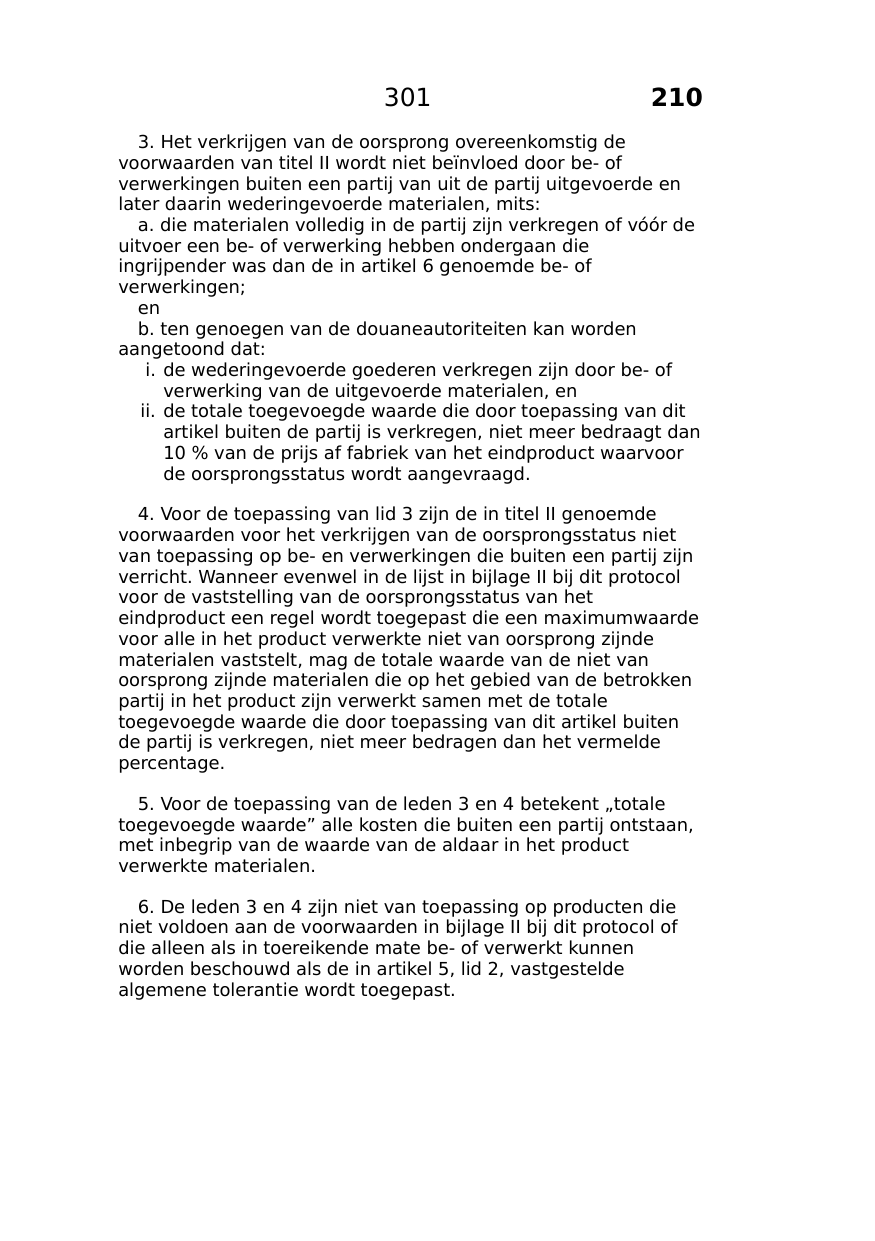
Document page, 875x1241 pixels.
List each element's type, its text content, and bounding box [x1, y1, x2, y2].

text 3. Het verkrijgen van de oorsprong overeenkomstig de voorwaarden van titel II wordt niet beïnvloed door be- of verwerkingen buiten een partij van uit de partij uitgevoerde en later daarin wederingevoerde materialen, mits: [118, 132, 703, 215]
text 5. Voor de toepassing van de leden 3 en 4 betekent „totale toegevoegde waarde” alle kosten die buiten een partij ontstaan, met inbegrip van de waarde van de aldaar in het product verwerkte materialen. [118, 794, 703, 877]
text 6. De leden 3 en 4 zijn niet van toepassing op producten die niet voldoen aan de voorwaarden in bijlage II bij dit protocol of die alleen als in toereikende mate be- of verwerkt kunnen worden beschouwd als de in artikel 5, lid 2, vastgestelde algemene tolerantie wordt toegepast. [118, 897, 703, 1000]
text i. de wederingevoerde goederen verkregen zijn door be- of verwerking van de uitgevoerde materialen, en [118, 360, 703, 401]
text a. die materialen volledig in de partij zijn verkregen of vóór de uitvoer een be- of verwerking hebben ondergaan die ingrijpender was dan de in artikel 6 genoemde be- of verwerkingen; [118, 215, 703, 298]
text ii. de totale toegevoegde waarde die door toepassing van dit artikel buiten de partij is verkregen, niet meer bedraagt dan 10 % van de prijs af fabriek van het eindproduct waarvoor de oorsprongsstatus wordt aangevraagd. [118, 401, 703, 484]
text 4. Voor de toepassing van lid 3 zijn de in titel II genoemde voorwaarden voor het verkrijgen van de oorsprongsstatus niet van toepassing op be- en verwerkingen die buiten een partij zijn verricht. Wanneer evenwel in de lijst in bijlage II bij dit protocol voor de vaststelling van de oorsprongsstatus van het eindproduct een regel wordt toegepast die een maximumwaarde voor alle in het product verwerkte niet van oorsprong zijnde materialen vaststelt, mag de totale waarde van de niet van oorsprong zijnde materialen die op het gebied van de betrokken partij in het product zijn verwerkt samen met de totale toegevoegde waarde die door toepassing van dit artikel buiten de partij is verkregen, niet meer bedragen dan het vermelde percentage. [118, 504, 703, 774]
text b. ten genoegen van de douaneautoriteiten kan worden aangetoond dat: [118, 318, 703, 360]
text en [118, 298, 703, 318]
